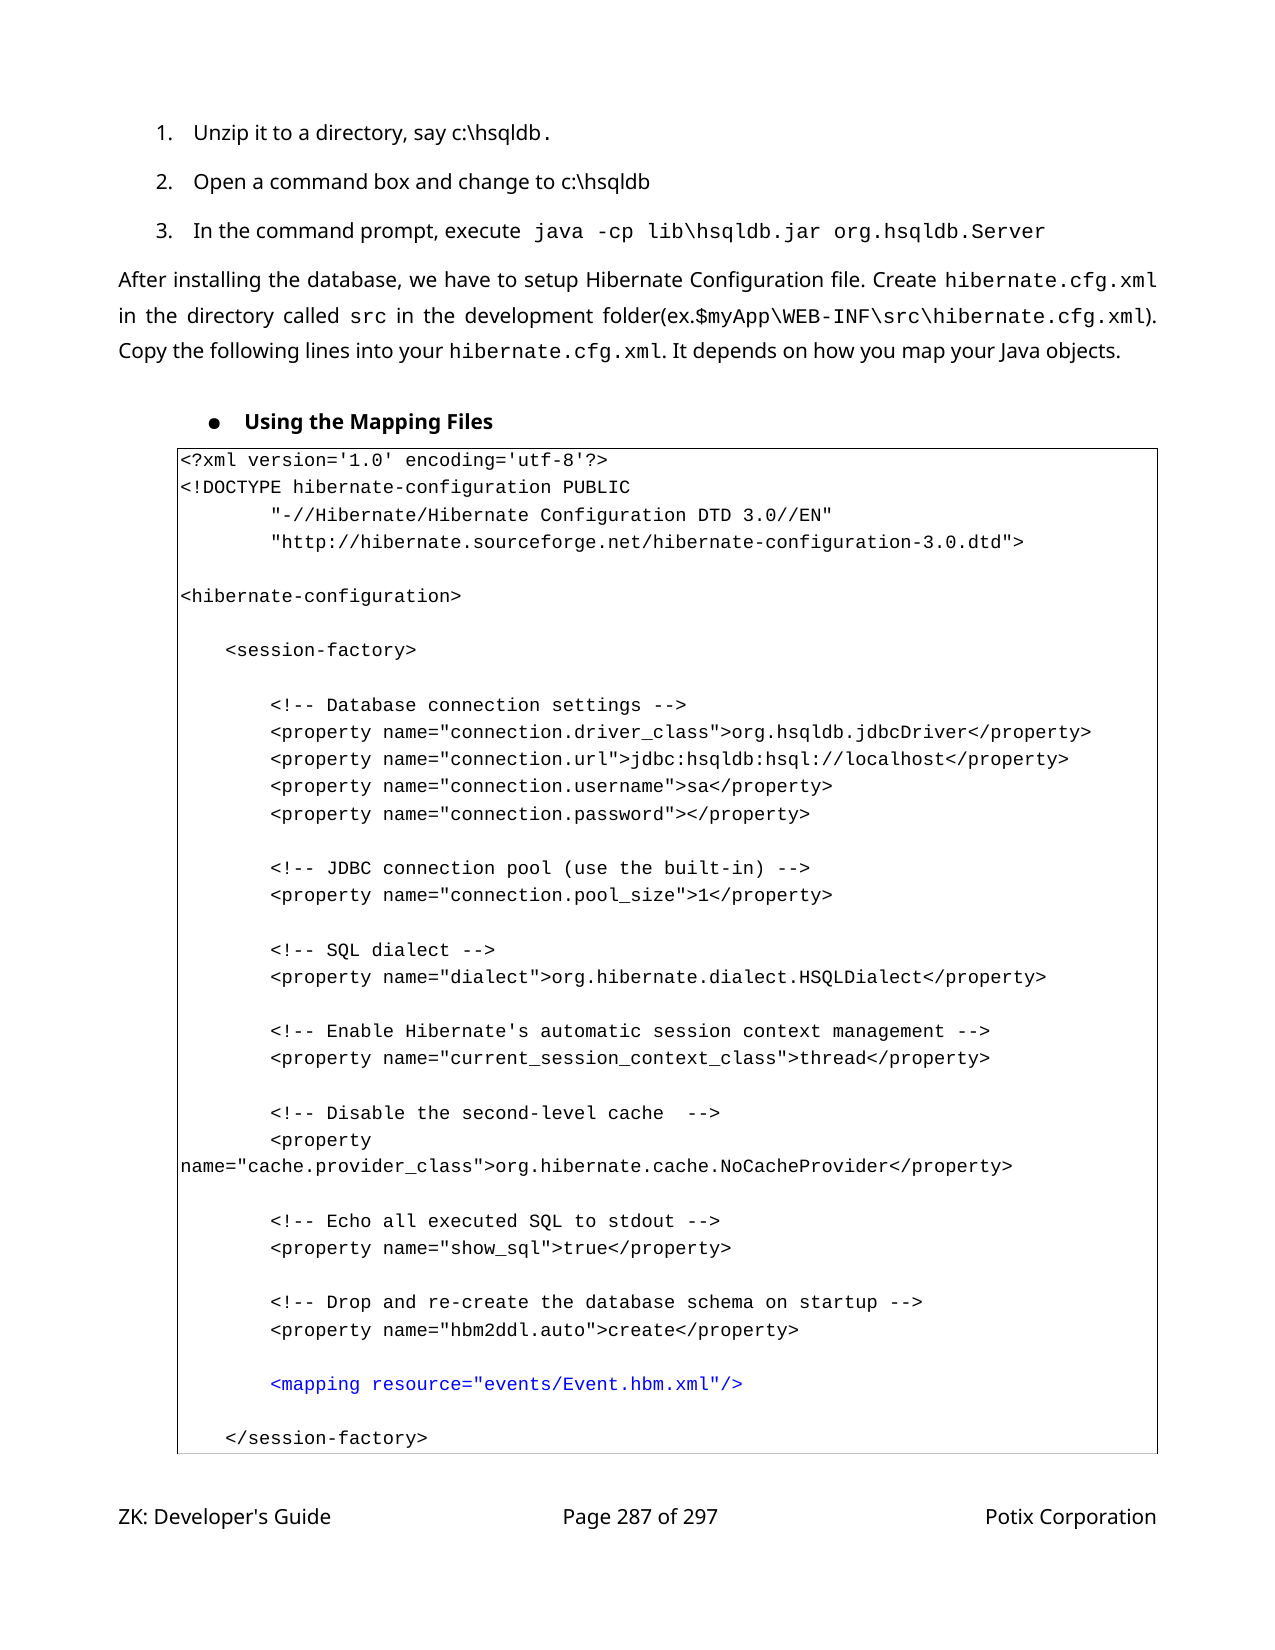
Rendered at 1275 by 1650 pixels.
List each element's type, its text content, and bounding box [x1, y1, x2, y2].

text <property name="connection.url">jdbc:hsqldb:hsql://localhost</property> [178, 747, 1157, 771]
text <!-- SQL dialect --> [178, 937, 1157, 962]
text "http://hibernate.sourceforge.net/hibernate-configuration-3.0.dtd"> [178, 529, 1157, 554]
text <property name="current_session_context_class">thread</property> [178, 1046, 1157, 1070]
text <hibernate-configuration> [178, 584, 1157, 608]
text </session-factory> [178, 1426, 1157, 1453]
text <!DOCTYPE hibernate-configuration PUBLIC [178, 475, 1157, 499]
text <mapping resource="events/Event.hbm.xml"/> [178, 1372, 1157, 1396]
text <property name="connection.driver_class">org.hsqldb.jdbcDriver</property> [178, 720, 1157, 744]
text <!-- Database connection settings --> [178, 693, 1157, 717]
list Unzip it to a directory, say c:\hsqldb. [156, 118, 1157, 147]
text <property name="connection.username">sa</property> [178, 774, 1157, 798]
text <property name="connection.password"></property> [178, 801, 1157, 826]
text <?xml version='1.0' encoding='utf-8'?> [178, 449, 1157, 472]
text <!-- Echo all executed SQL to stdout --> [178, 1209, 1157, 1233]
text <!-- Enable Hibernate's automatic session context management --> [178, 1019, 1157, 1043]
text "-//Hibernate/Hibernate Configuration DTD 3.0//EN" [178, 502, 1157, 527]
text <!-- Drop and re-create the database schema on startup --> [178, 1290, 1157, 1314]
text <property name="dialect">org.hibernate.dialect.HSQLDialect</property> [178, 964, 1157, 989]
text <property name="cache.provider_class">org.hibernate.cache.NoCacheProvider</property> [178, 1128, 1157, 1178]
text <session-factory> [178, 638, 1157, 663]
subtitle Using the Mapping Files [207, 407, 1157, 436]
list Open a command box and change to c:\hsqldb [156, 167, 1157, 196]
text <property name="show_sql">true</property> [178, 1236, 1157, 1260]
text <property name="hbm2ddl.auto">create</property> [178, 1317, 1157, 1342]
text <!-- JDBC connection pool (use the built-in) --> [178, 856, 1157, 880]
list In the command prompt, execute java -cp lib\hsqldb.jar org.hsqldb.Server [156, 216, 1157, 245]
text <property name="connection.pool_size">1</property> [178, 883, 1157, 907]
text After installing the database, we have to setup Hibernate Configuration file. Create hibernate.cfg.xml in the directory called src in the development folder(ex.$myApp\WEB-INF\src\hibernate.cfg.xml). Copy the following lines into your hibernate.cfg.xml. It depends on how you map your Java objects. [118, 265, 1157, 365]
text <!-- Disable the second-level cache --> [178, 1101, 1157, 1125]
